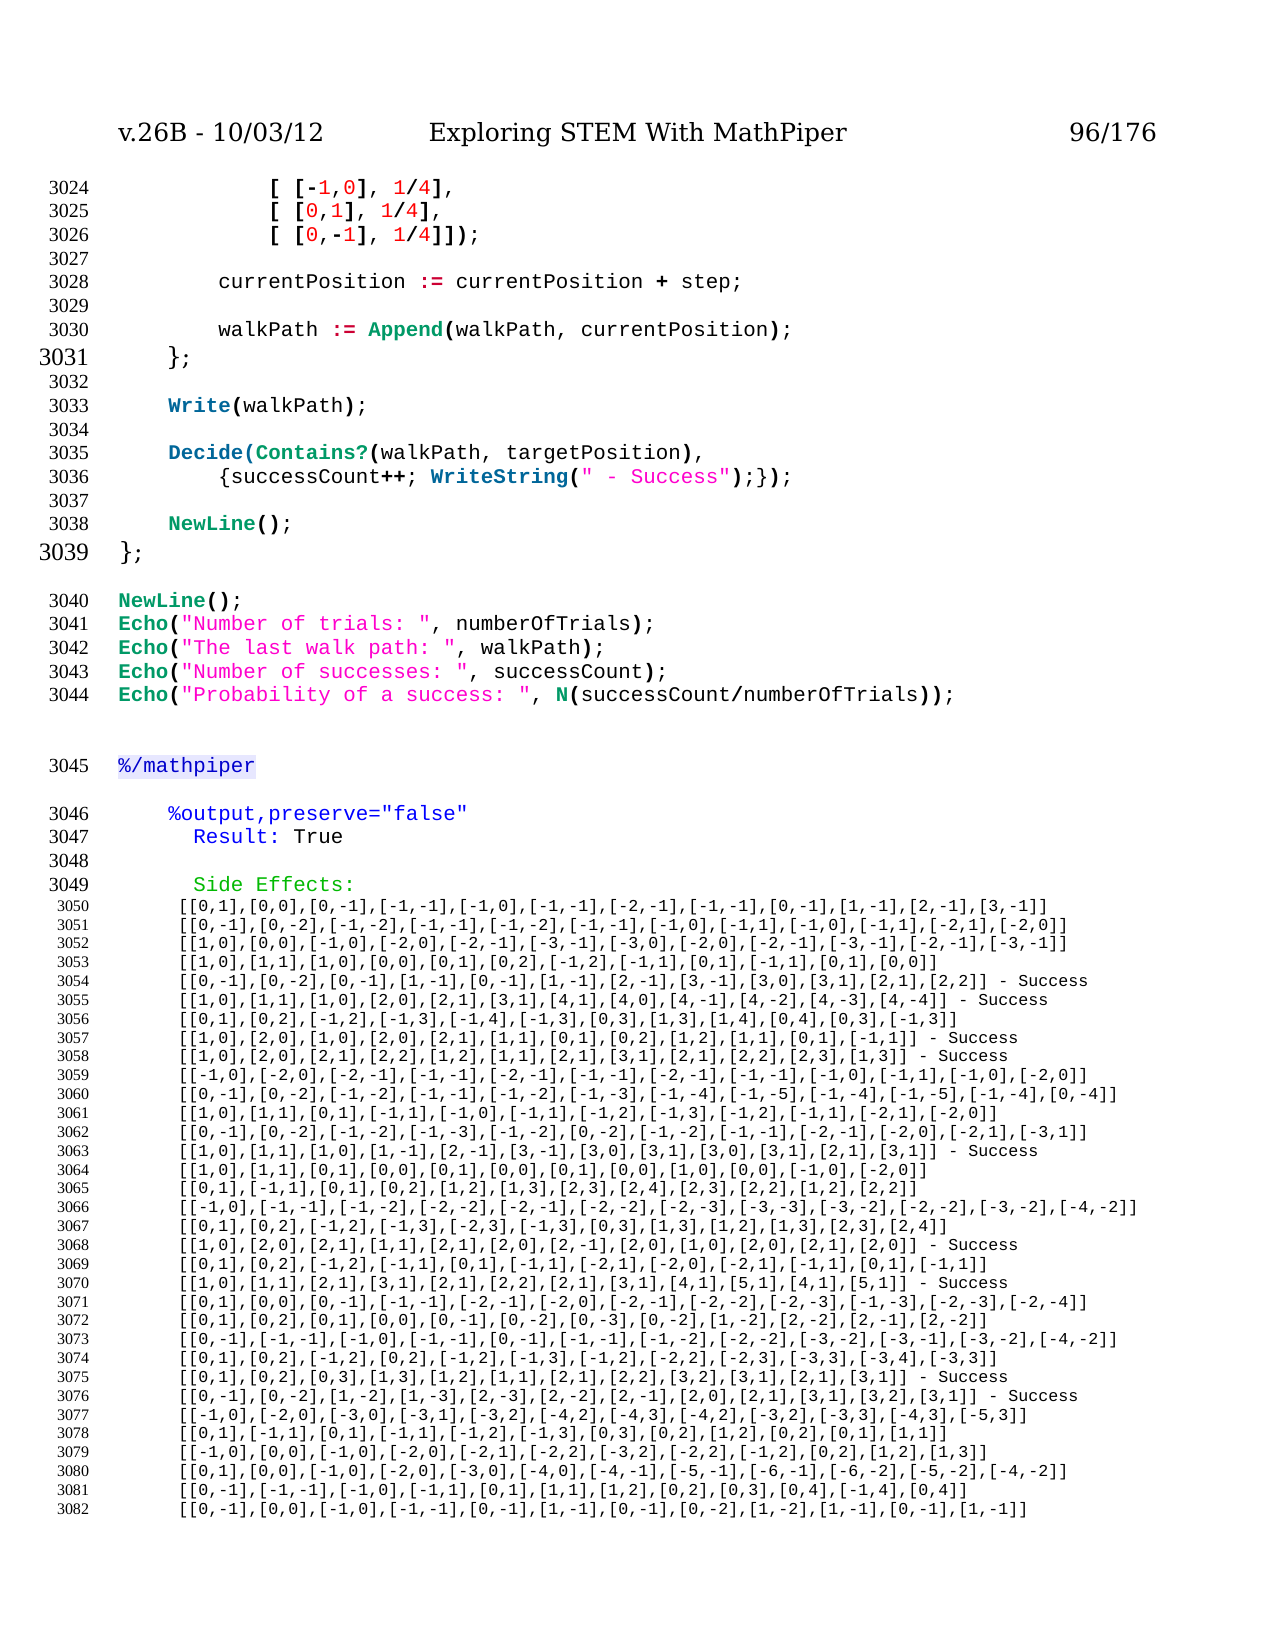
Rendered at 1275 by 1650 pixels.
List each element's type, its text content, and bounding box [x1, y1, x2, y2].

text [[1,0],[1,1],[2,1],[3,1],[2,1],[2,2],[2,1],[3,1],[4,1],[5,1],[4,1],[5,1]] - Success [118, 1274, 1157, 1293]
text [[1,0],[2,0],[1,0],[2,0],[2,1],[1,1],[0,1],[0,2],[1,2],[1,1],[0,1],[-1,1]] - Success [118, 1029, 1157, 1048]
text [[1,0],[1,1],[0,1],[-1,1],[-1,0],[-1,1],[-1,2],[-1,3],[-1,2],[-1,1],[-2,1],[-2,0]] [118, 1104, 1157, 1123]
text [[0,1],[0,0],[0,-1],[-1,-1],[-2,-1],[-2,0],[-2,-1],[-2,-2],[-2,-3],[-1,-3],[-2,-3],[-2,-4]] [118, 1293, 1157, 1312]
text [[-1,0],[-1,-1],[-1,-2],[-2,-2],[-2,-1],[-2,-2],[-2,-3],[-3,-3],[-3,-2],[-2,-2],[-3,-2],[-4,-2]] [118, 1199, 1157, 1218]
text [[0,-1],[-1,-1],[-1,0],[-1,1],[0,1],[1,1],[1,2],[0,2],[0,3],[0,4],[-1,4],[0,4]] [118, 1482, 1157, 1501]
text [[0,1],[0,0],[-1,0],[-2,0],[-3,0],[-4,0],[-4,-1],[-5,-1],[-6,-1],[-6,-2],[-5,-2],[-4,-2]] [118, 1463, 1157, 1482]
text [[1,0],[1,1],[1,0],[0,0],[0,1],[0,2],[-1,2],[-1,1],[0,1],[-1,1],[0,1],[0,0]] [118, 954, 1157, 973]
text [[0,1],[0,2],[0,1],[0,0],[0,-1],[0,-2],[0,-3],[0,-2],[1,-2],[2,-2],[2,-1],[2,-2]] [118, 1312, 1157, 1331]
text NewLine(); [118, 513, 1157, 537]
text Echo("Number of successes: ", successCount); [118, 661, 1157, 684]
text Echo("Probability of a success: ", N(successCount/numberOfTrials)); [118, 684, 1157, 708]
text [ [0,-1], 1/4]]); [118, 224, 1157, 248]
text [[0,1],[0,2],[-1,2],[-1,3],[-1,4],[-1,3],[0,3],[1,3],[1,4],[0,4],[0,3],[-1,3]] [118, 1010, 1157, 1029]
text currentPosition := currentPosition + step; [118, 271, 1157, 295]
text [[0,1],[0,0],[0,-1],[-1,-1],[-1,0],[-1,-1],[-2,-1],[-1,-1],[0,-1],[1,-1],[2,-1],[3,-1]] [118, 897, 1157, 916]
text }; [118, 342, 1157, 371]
text NewLine(); [118, 590, 1157, 613]
text [[0,1],[-1,1],[0,1],[-1,1],[-1,2],[-1,3],[0,3],[0,2],[1,2],[0,2],[0,1],[1,1]] [118, 1425, 1157, 1444]
text [[0,-1],[-1,-1],[-1,0],[-1,-1],[0,-1],[-1,-1],[-1,-2],[-2,-2],[-3,-2],[-3,-1],[-3,-2],[-4,-2]] [118, 1331, 1157, 1350]
text [[0,-1],[0,-2],[1,-2],[1,-3],[2,-3],[2,-2],[2,-1],[2,0],[2,1],[3,1],[3,2],[3,1]] - Success [118, 1387, 1157, 1406]
text [[0,1],[-1,1],[0,1],[0,2],[1,2],[1,3],[2,3],[2,4],[2,3],[2,2],[1,2],[2,2]] [118, 1180, 1157, 1199]
text Echo("The last walk path: ", walkPath); [118, 637, 1157, 661]
text [[0,-1],[0,-2],[-1,-2],[-1,-1],[-1,-2],[-1,-3],[-1,-4],[-1,-5],[-1,-4],[-1,-5],[-1,-4],[0,-4]] [118, 1086, 1157, 1104]
text [[0,-1],[0,-2],[-1,-2],[-1,-3],[-1,-2],[0,-2],[-1,-2],[-1,-1],[-2,-1],[-2,0],[-2,1],[-3,1]] [118, 1123, 1157, 1142]
text [[0,-1],[0,-2],[0,-1],[1,-1],[0,-1],[1,-1],[2,-1],[3,-1],[3,0],[3,1],[2,1],[2,2]] - Success [118, 973, 1157, 991]
text [[0,-1],[0,-2],[-1,-2],[-1,-1],[-1,-2],[-1,-1],[-1,0],[-1,1],[-1,0],[-1,1],[-2,1],[-2,0]] [118, 916, 1157, 935]
text [[0,1],[0,2],[-1,2],[0,2],[-1,2],[-1,3],[-1,2],[-2,2],[-2,3],[-3,3],[-3,4],[-3,3]] [118, 1350, 1157, 1368]
text [[0,1],[0,2],[-1,2],[-1,3],[-2,3],[-1,3],[0,3],[1,3],[1,2],[1,3],[2,3],[2,4]] [118, 1218, 1157, 1237]
text {successCount++; WriteString(" - Success");}); [118, 466, 1157, 490]
text [[-1,0],[-2,0],[-2,-1],[-1,-1],[-2,-1],[-1,-1],[-2,-1],[-1,-1],[-1,0],[-1,1],[-1,0],[-2,0]] [118, 1067, 1157, 1086]
text [[1,0],[2,0],[2,1],[2,2],[1,2],[1,1],[2,1],[3,1],[2,1],[2,2],[2,3],[1,3]] - Success [118, 1048, 1157, 1067]
text [[1,0],[1,1],[1,0],[1,-1],[2,-1],[3,-1],[3,0],[3,1],[3,0],[3,1],[2,1],[3,1]] - Success [118, 1142, 1157, 1161]
text Result: True [118, 826, 1157, 850]
text [[1,0],[0,0],[-1,0],[-2,0],[-2,-1],[-3,-1],[-3,0],[-2,0],[-2,-1],[-3,-1],[-2,-1],[-3,-1]] [118, 935, 1157, 954]
text [[-1,0],[0,0],[-1,0],[-2,0],[-2,1],[-2,2],[-3,2],[-2,2],[-1,2],[0,2],[1,2],[1,3]] [118, 1444, 1157, 1463]
text Echo("Number of trials: ", numberOfTrials); [118, 613, 1157, 637]
text [[1,0],[1,1],[0,1],[0,0],[0,1],[0,0],[0,1],[0,0],[1,0],[0,0],[-1,0],[-2,0]] [118, 1161, 1157, 1180]
text walkPath := Append(walkPath, currentPosition); [118, 319, 1157, 342]
text Decide(Contains?(walkPath, targetPosition), [118, 442, 1157, 466]
text [[1,0],[1,1],[1,0],[2,0],[2,1],[3,1],[4,1],[4,0],[4,-1],[4,-2],[4,-3],[4,-4]] - Success [118, 991, 1157, 1010]
text %output,preserve="false" [118, 803, 1157, 826]
text Side Effects: [118, 873, 1157, 897]
text Write(walkPath); [118, 395, 1157, 419]
text }; [118, 537, 1157, 566]
text [ [-1,0], 1/4], [118, 177, 1157, 200]
text [ [0,1], 1/4], [118, 200, 1157, 224]
text [[1,0],[2,0],[2,1],[1,1],[2,1],[2,0],[2,-1],[2,0],[1,0],[2,0],[2,1],[2,0]] - Success [118, 1237, 1157, 1255]
text [[0,-1],[0,0],[-1,0],[-1,-1],[0,-1],[1,-1],[0,-1],[0,-2],[1,-2],[1,-1],[0,-1],[1,-1]] [118, 1501, 1157, 1519]
text [[-1,0],[-2,0],[-3,0],[-3,1],[-3,2],[-4,2],[-4,3],[-4,2],[-3,2],[-3,3],[-4,3],[-5,3]] [118, 1406, 1157, 1425]
text [[0,1],[0,2],[0,3],[1,3],[1,2],[1,1],[2,1],[2,2],[3,2],[3,1],[2,1],[3,1]] - Success [118, 1368, 1157, 1387]
text %/mathpiper [118, 755, 1157, 779]
text [[0,1],[0,2],[-1,2],[-1,1],[0,1],[-1,1],[-2,1],[-2,0],[-2,1],[-1,1],[0,1],[-1,1]] [118, 1255, 1157, 1274]
